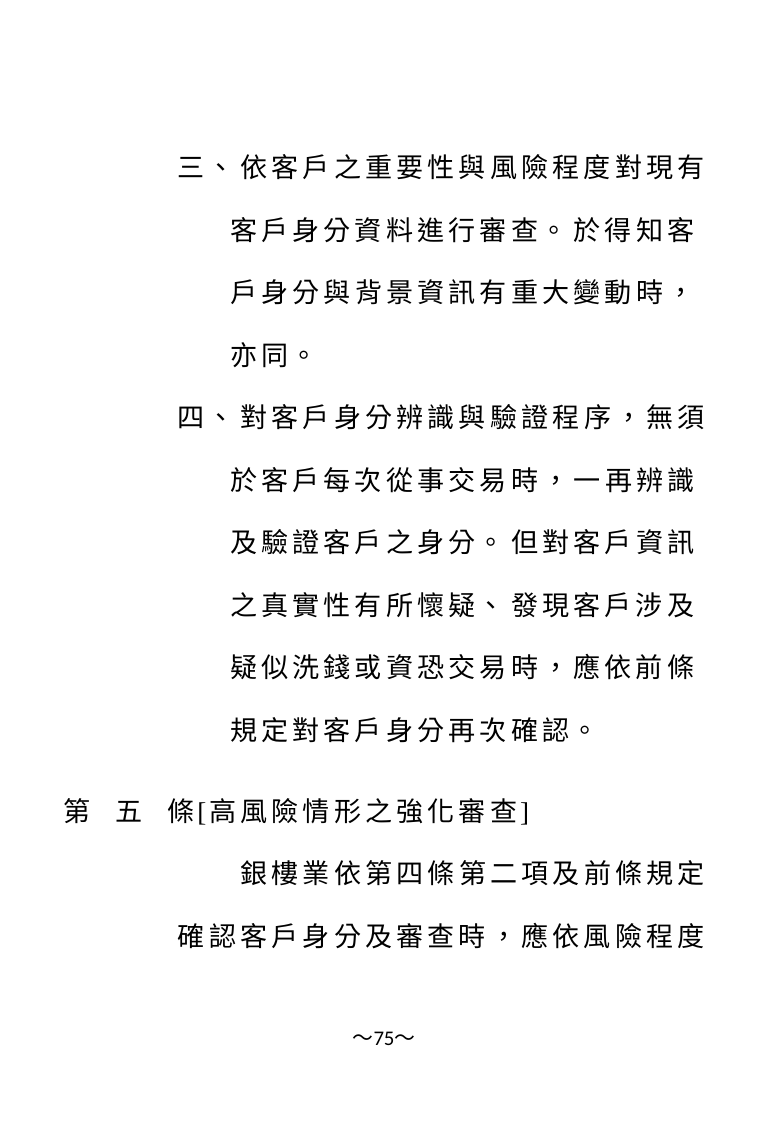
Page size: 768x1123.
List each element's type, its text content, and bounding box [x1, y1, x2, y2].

text 四、對客戶身分辨識與驗證程序，無須於客戶每次從事交易時，一再辨識及驗證客戶之身分。但對客戶資訊之真實性有所懷疑、發現客戶涉及疑似洗錢或資恐交易時，應依前條規定對客戶身分再次確認。 [173, 374, 707, 749]
text 第 五 條[高風險情形之強化審查] [61, 768, 708, 830]
text 銀樓業依第四條第二項及前條規定確認客戶身分及審查時，應依風險程度 [174, 830, 707, 955]
text 三、依客戶之重要性與風險程度對現有客戶身分資料進行審查。於得知客戶身分與背景資訊有重大變動時，亦同。 [173, 124, 707, 374]
